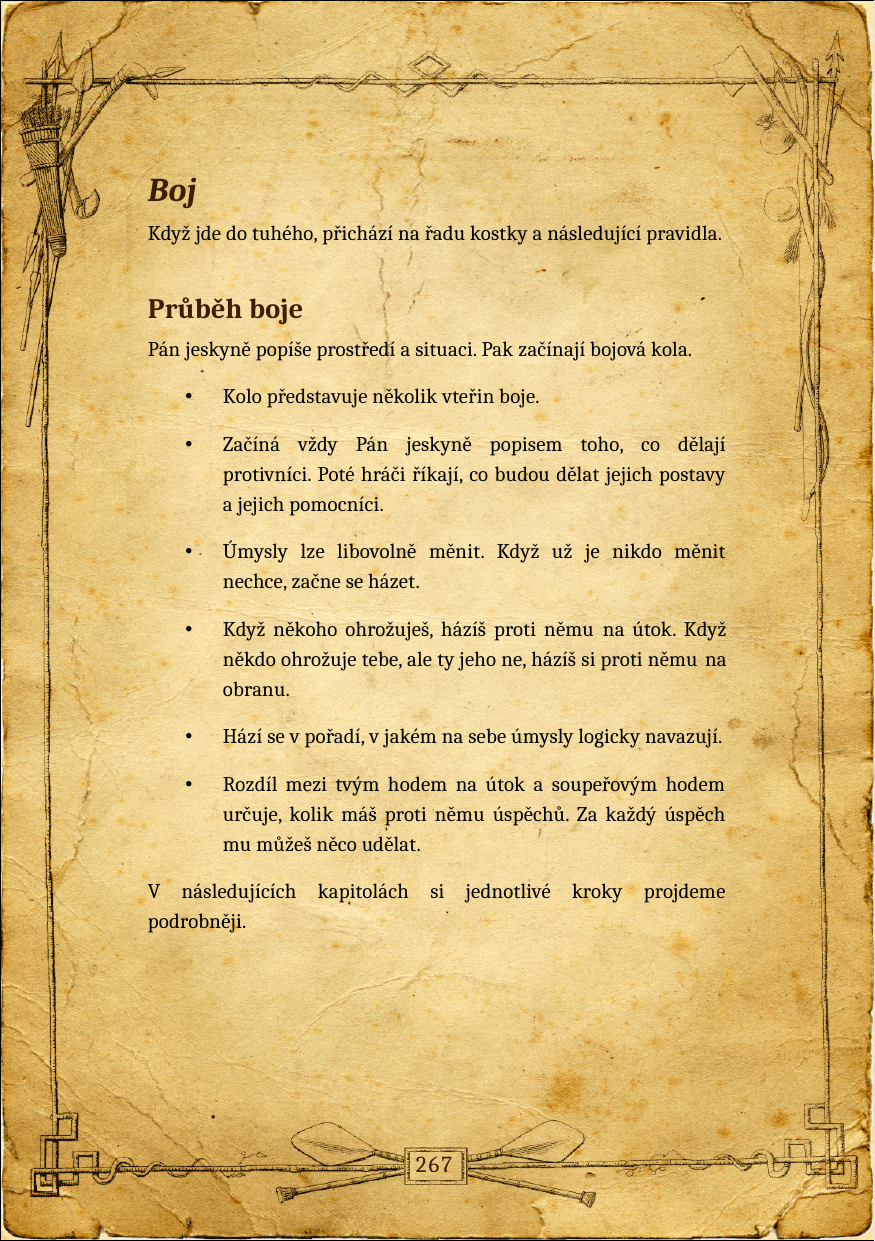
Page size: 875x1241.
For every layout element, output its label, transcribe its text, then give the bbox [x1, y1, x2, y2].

list Úmysly lze libovolně měnit. Když už je nikdo měnit nechce, začne se házet. [185, 540, 726, 594]
subtitle Boj [148, 172, 726, 210]
list Když někoho ohrožuješ, házíš proti němu na útok. Když někdo ohrožuje tebe, ale ty jeho ne, házíš si proti němu na obranu. [185, 617, 726, 701]
list Kolo představuje několik vteřin boje. [185, 385, 726, 409]
list Rozdíl mezi tvým hodem na útok a soupeřovým hodem určuje, kolik máš proti němu úspěchů. Za každý úspěch mu můžeš něco udělat. [185, 772, 726, 856]
subtitle Průběh boje [148, 293, 726, 326]
text Pán jeskyně popíše prostředí a situaci. Pak začínají bojová kola. [148, 337, 726, 361]
text Když jde do tuhého, přichází na řadu kostky a následující pravidla. [148, 222, 726, 246]
list Hází se v pořadí, v jakém na sebe úmysly logicky navazují. [185, 725, 726, 749]
picture [1, 1, 874, 1240]
text V následujících kapitolách si jednotlivé kroky projdeme podrobněji. [148, 880, 726, 934]
list Začíná vždy Pán jeskyně popisem toho, co dělají protivníci. Poté hráči říkají, co budou dělat jejich postavy a jejich pomocníci. [185, 432, 726, 516]
